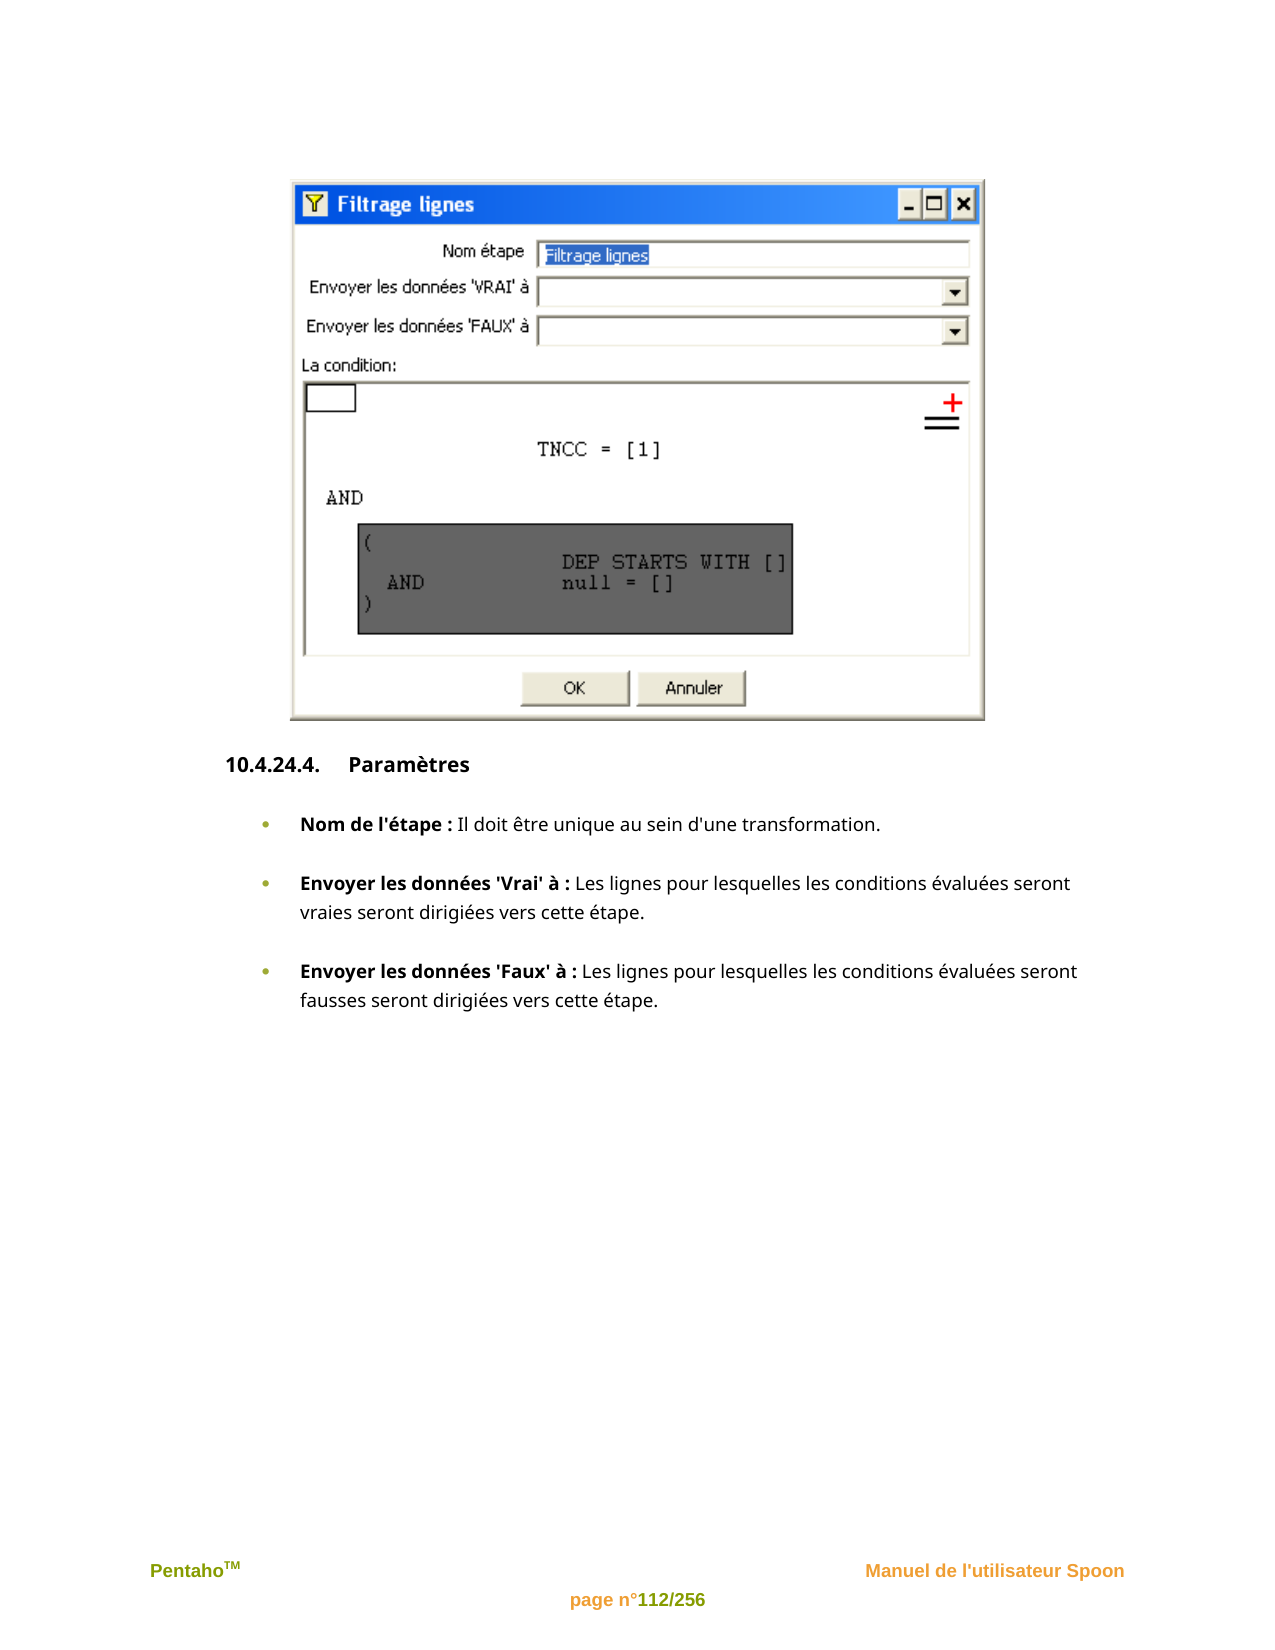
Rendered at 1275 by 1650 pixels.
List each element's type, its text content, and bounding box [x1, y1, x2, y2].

picture [289, 179, 986, 721]
list Envoyer les données 'Faux' à : Les lignes pour lesquelles les conditions évaluées seront fausses seront dirigiées vers cette étape. [262, 955, 1125, 1013]
subtitle Paramètres [225, 150, 1125, 779]
list Nom de l'étape : Il doit être unique au sein d'une transformation. [262, 808, 1125, 837]
list Envoyer les données 'Vrai' à : Les lignes pour lesquelles les conditions évaluées seront vraies seront dirigiées vers cette étape. [262, 867, 1125, 925]
